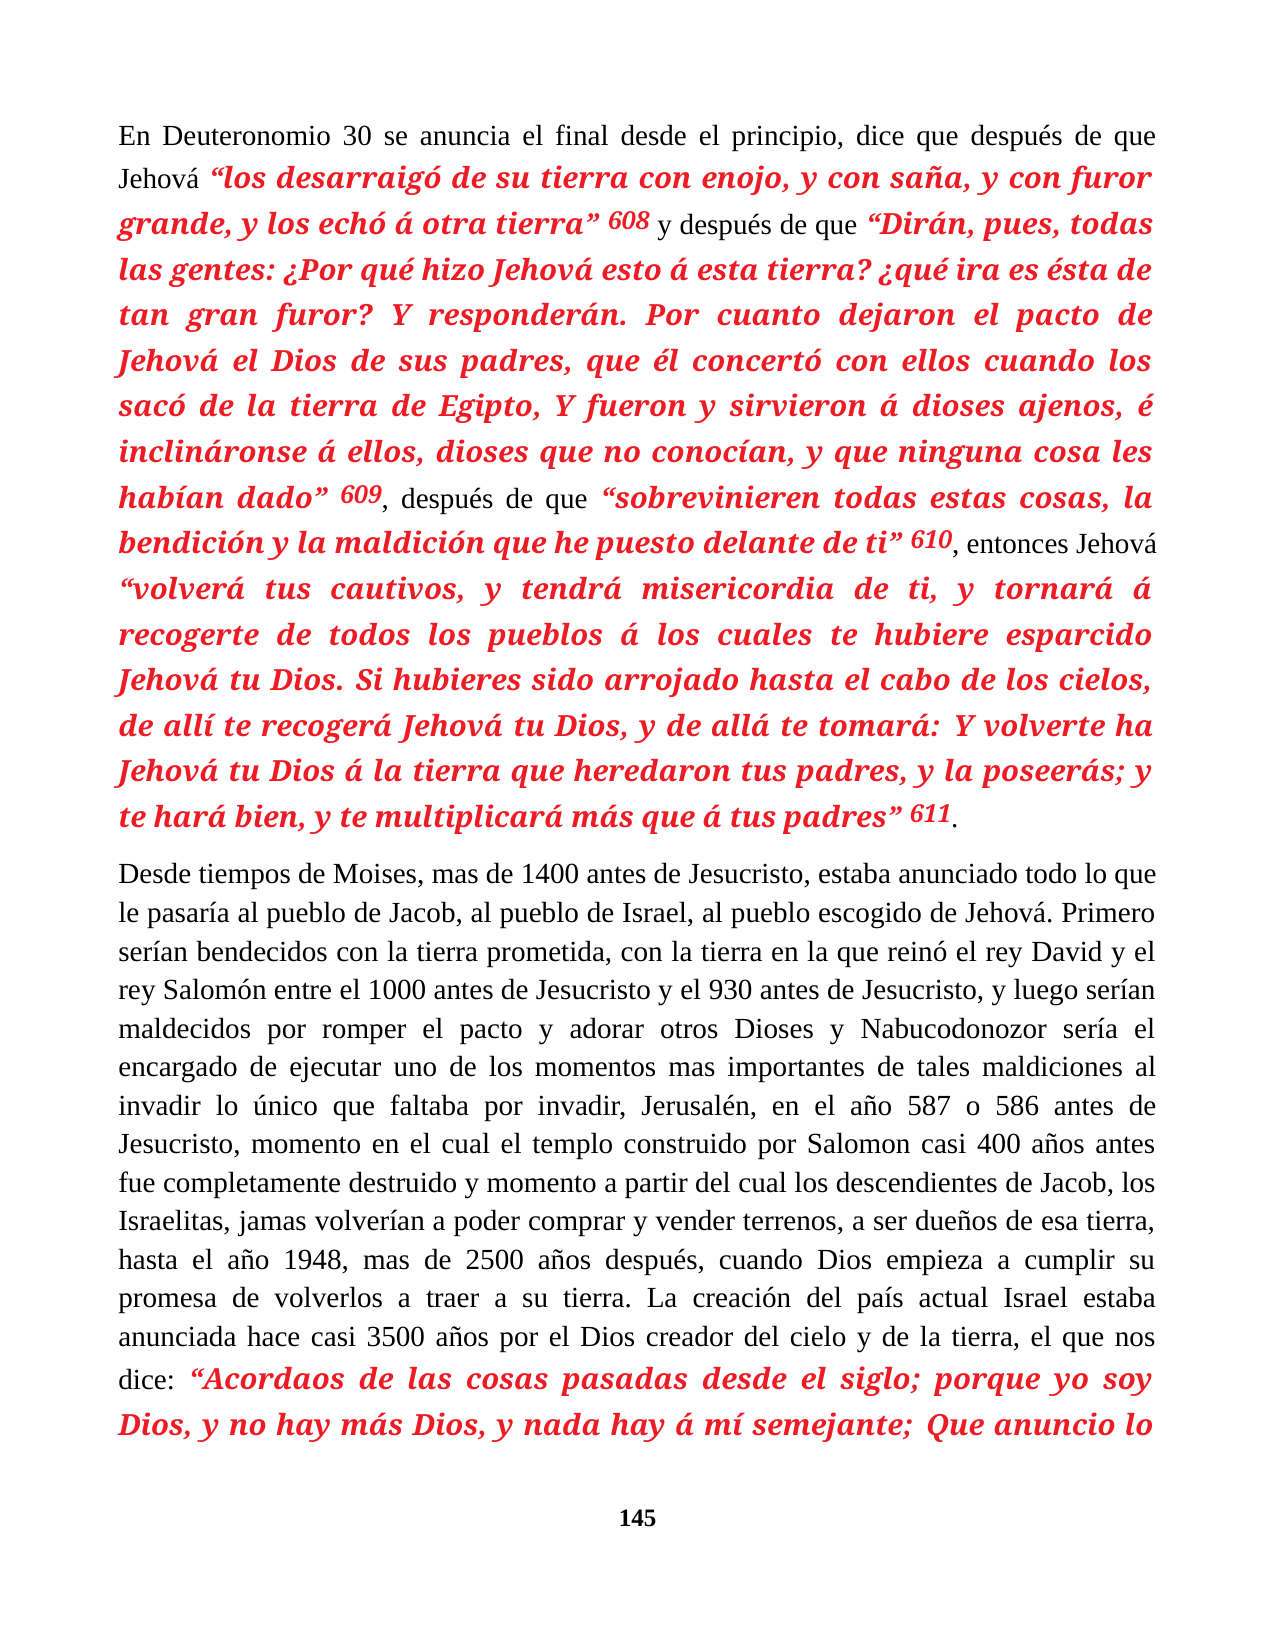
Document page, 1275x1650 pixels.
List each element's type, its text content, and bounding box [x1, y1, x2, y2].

text En Deuteronomio 30 se anuncia el final desde el principio, dice que después de que Jehová “los desarraigó de su tierra con enojo, y con saña, y con furor grande, y los echó á otra tierra” y después de que “Dirán, pues, todas las gentes: ¿Por qué hizo Jehová esto á esta tierra? ¿qué ira es ésta de tan gran furor? Y responderán. Por cuanto dejaron el pacto de Jehová el Dios de sus padres, que él concertó con ellos cuando los sacó de la tierra de Egipto, Y fueron y sirvieron á dioses ajenos, é inclináronse á ellos, dioses que no conocían, y que ninguna cosa les habían dado” , después de que “sobrevinieren todas estas cosas, la bendición y la maldición que he puesto delante de ti” , entonces Jehová “volverá tus cautivos, y tendrá misericordia de ti, y tornará á recogerte de todos los pueblos á los cuales te hubiere esparcido Jehová tu Dios. Si hubieres sido arrojado hasta el cabo de los cielos, de allí te recogerá Jehová tu Dios, y de allá te tomará: Y volverte ha Jehová tu Dios á la tierra que heredaron tus padres, y la poseerás; y te hará bien, y te multiplicará más que á tus padres” . [118, 118, 1157, 836]
text Desde tiempos de Moises, mas de 1400 antes de Jesucristo, estaba anunciado todo lo que le pasaría al pueblo de Jacob, al pueblo de Israel, al pueblo escogido de Jehová. Primero serían bendecidos con la tierra prometida, con la tierra en la que reinó el rey David y el rey Salomón entre el 1000 antes de Jesucristo y el 930 antes de Jesucristo, y luego serían maldecidos por romper el pacto y adorar otros Dioses y Nabucodonozor sería el encargado de ejecutar uno de los momentos mas importantes de tales maldiciones al invadir lo único que faltaba por invadir, Jerusalén, en el año 587 o 586 antes de Jesucristo, momento en el cual el templo construido por Salomon casi 400 años antes fue completamente destruido y momento a partir del cual los descendientes de Jacob, los Israelitas, jamas volverían a poder comprar y vender terrenos, a ser dueños de esa tierra, hasta el año 1948, mas de 2500 años después, cuando Dios empieza a cumplir su promesa de volverlos a traer a su tierra. La creación del país actual Israel estaba anunciada hace casi 3500 años por el Dios creador del cielo y de la tierra, el que nos dice: “Acordaos de las cosas pasadas desde el siglo; porque yo soy Dios, y no hay más Dios, y nada hay á mí semejante; Que anuncio lo [118, 857, 1157, 1444]
